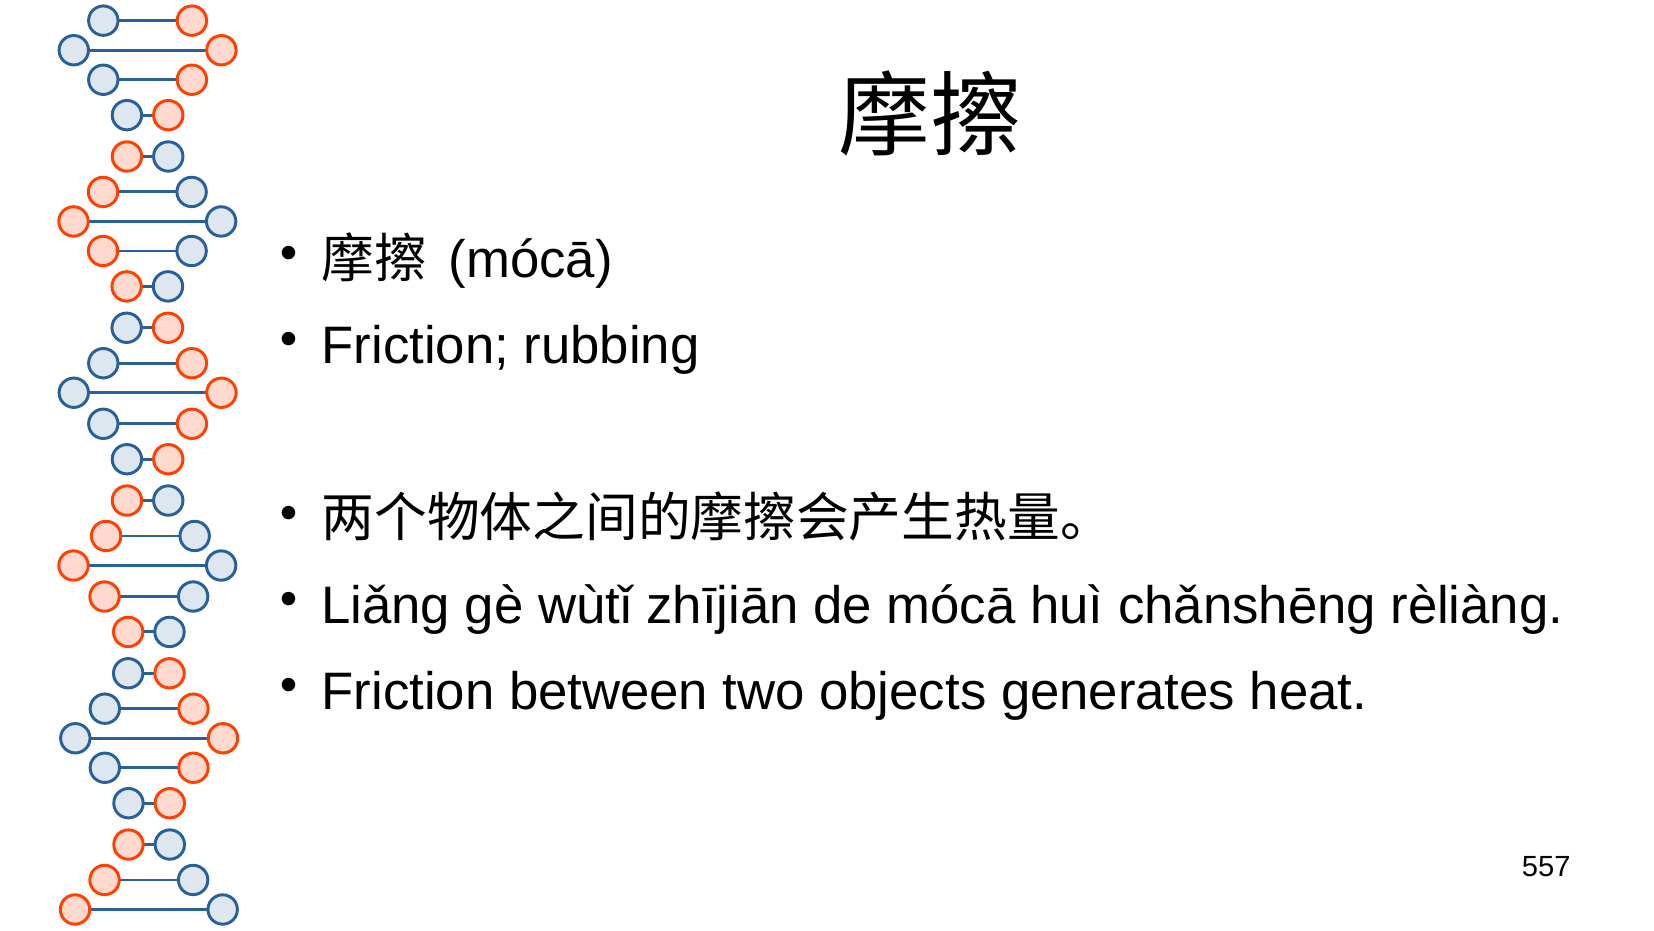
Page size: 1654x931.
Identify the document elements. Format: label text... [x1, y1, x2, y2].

list 摩擦 (mócā) Friction; rubbing 两个物体之间的摩擦会产生热量。 Liǎng gè wùtǐ zhījiān de mócā huì chǎnshēng rèliàng. Friction between two objects generates heat. [265, 224, 1595, 764]
title 摩擦 [265, 35, 1595, 189]
